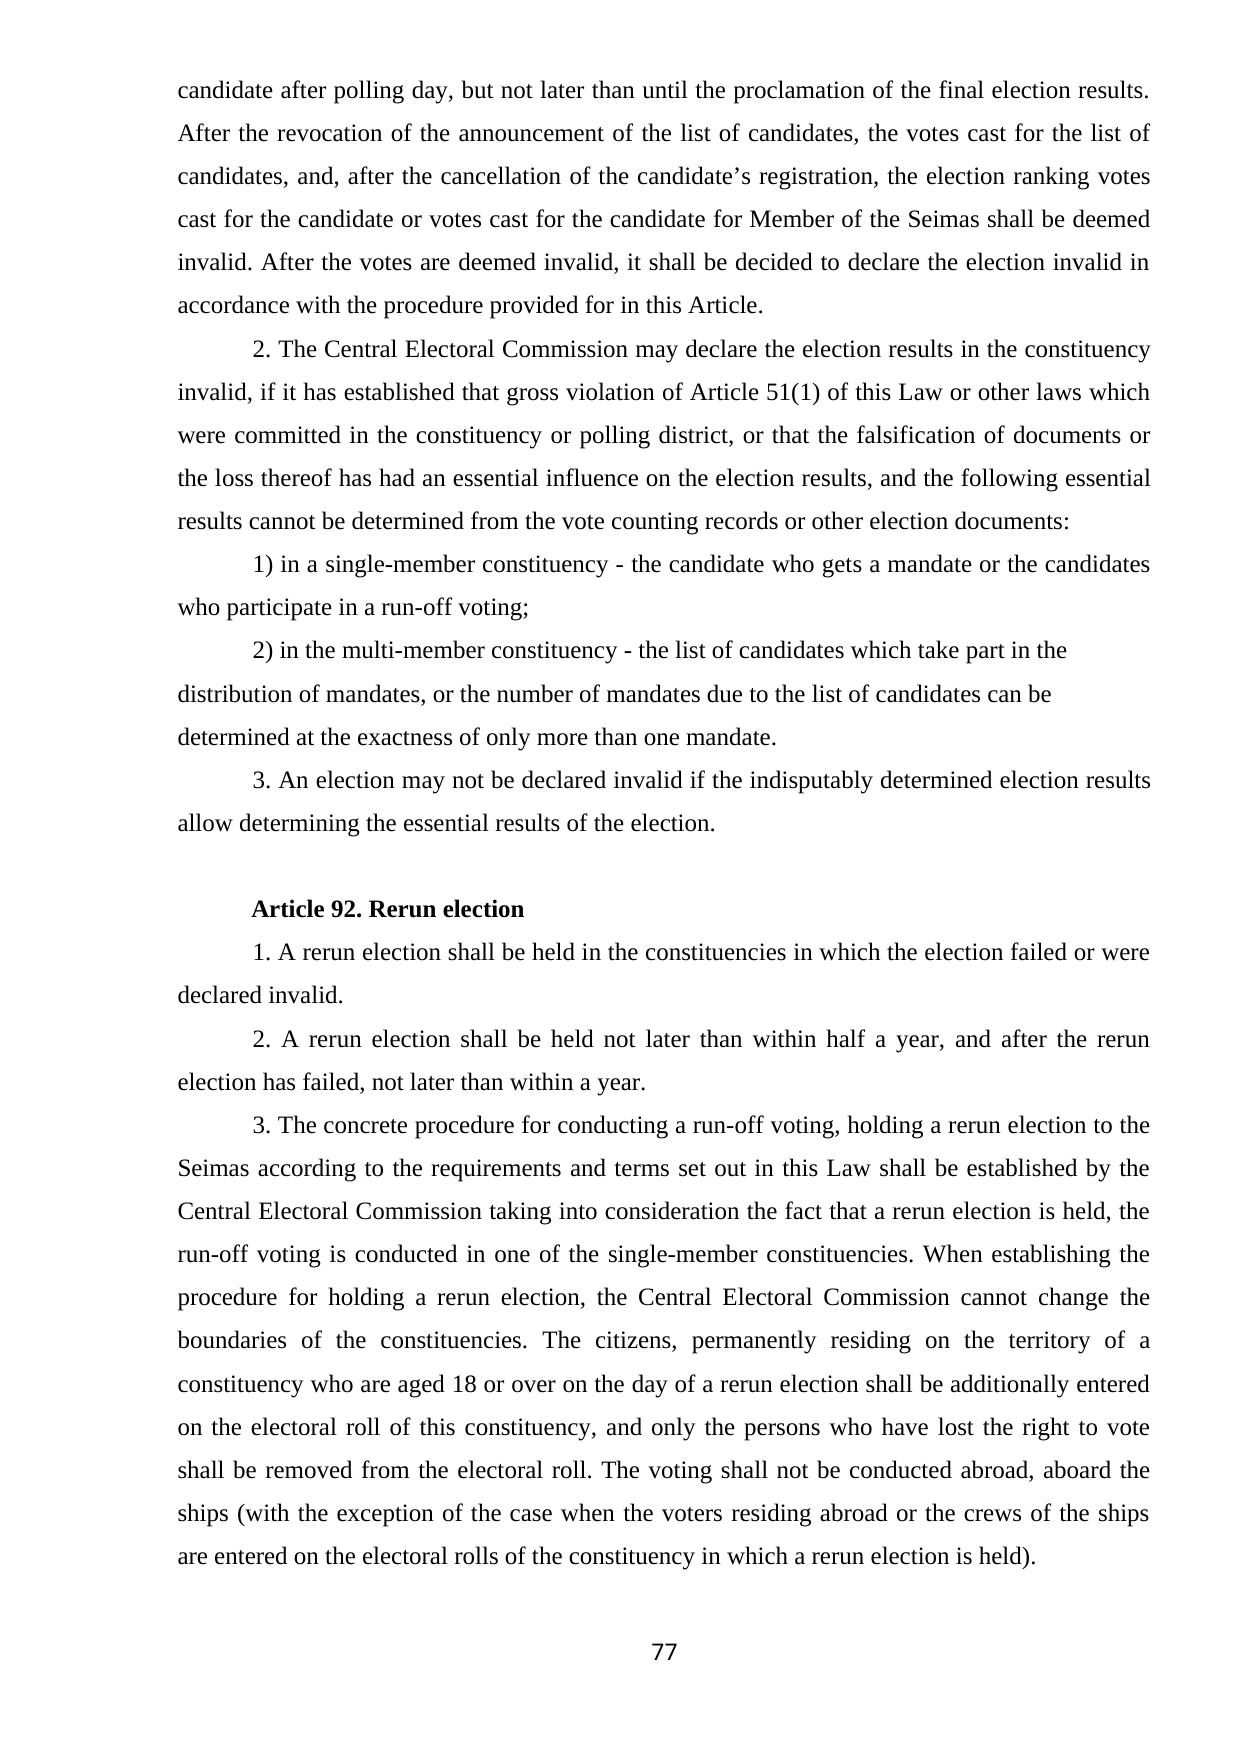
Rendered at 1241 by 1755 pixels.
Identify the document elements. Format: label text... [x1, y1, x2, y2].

text 1) in a single-member constituency - the candidate who gets a mandate or the candidates who participate in a run-off voting; [177, 549, 1152, 621]
text candidate after polling day, but not later than until the proclamation of the final election results. After the revocation of the announcement of the list of candidates, the votes cast for the list of candidates, and, after the cancellation of the candidate’s registration, the election ranking votes cast for the candidate or votes cast for the candidate for Member of the Seimas shall be deemed invalid. After the votes are deemed invalid, it shall be decided to declare the election invalid in accordance with the procedure provided for in this Article. [177, 75, 1152, 319]
text 3. An election may not be declared invalid if the indisputably determined election results allow determining the essential results of the election. [177, 765, 1152, 837]
text 2. A rerun election shall be held not later than within half a year, and after the rerun election has failed, not later than within a year. [177, 1024, 1152, 1096]
text Article 92. Rerun election [177, 894, 1152, 923]
text 2) in the multi-member constituency - the list of candidates which take part in the distribution of mandates, or the number of mandates due to the list of candidates can be determined at the exactness of only more than one mandate. [177, 636, 1152, 751]
text 2. The Central Electoral Commission may declare the election results in the constituency invalid, if it has established that gross violation of Article 51(1) of this Law or other laws which were committed in the constituency or polling district, or that the falsification of documents or the loss thereof has had an essential influence on the election results, and the following essential results cannot be determined from the vote counting records or other election documents: [177, 334, 1152, 535]
text 3. The concrete procedure for conducting a run-off voting, holding a rerun election to the Seimas according to the requirements and terms set out in this Law shall be established by the Central Electoral Commission taking into consideration the fact that a rerun election is held, the run-off voting is conducted in one of the single-member constituencies. When establishing the procedure for holding a rerun election, the Central Electoral Commission cannot change the boundaries of the constituencies. The citizens, permanently residing on the territory of a constituency who are aged 18 or over on the day of a rerun election shall be additionally entered on the electoral roll of this constituency, and only the persons who have lost the right to vote shall be removed from the electoral roll. The voting shall not be conducted abroad, aboard the ships (with the exception of the case when the voters residing abroad or the crews of the ships are entered on the electoral rolls of the constituency in which a rerun election is held). [177, 1110, 1152, 1570]
text 1. A rerun election shall be held in the constituencies in which the election failed or were declared invalid. [177, 937, 1152, 1009]
